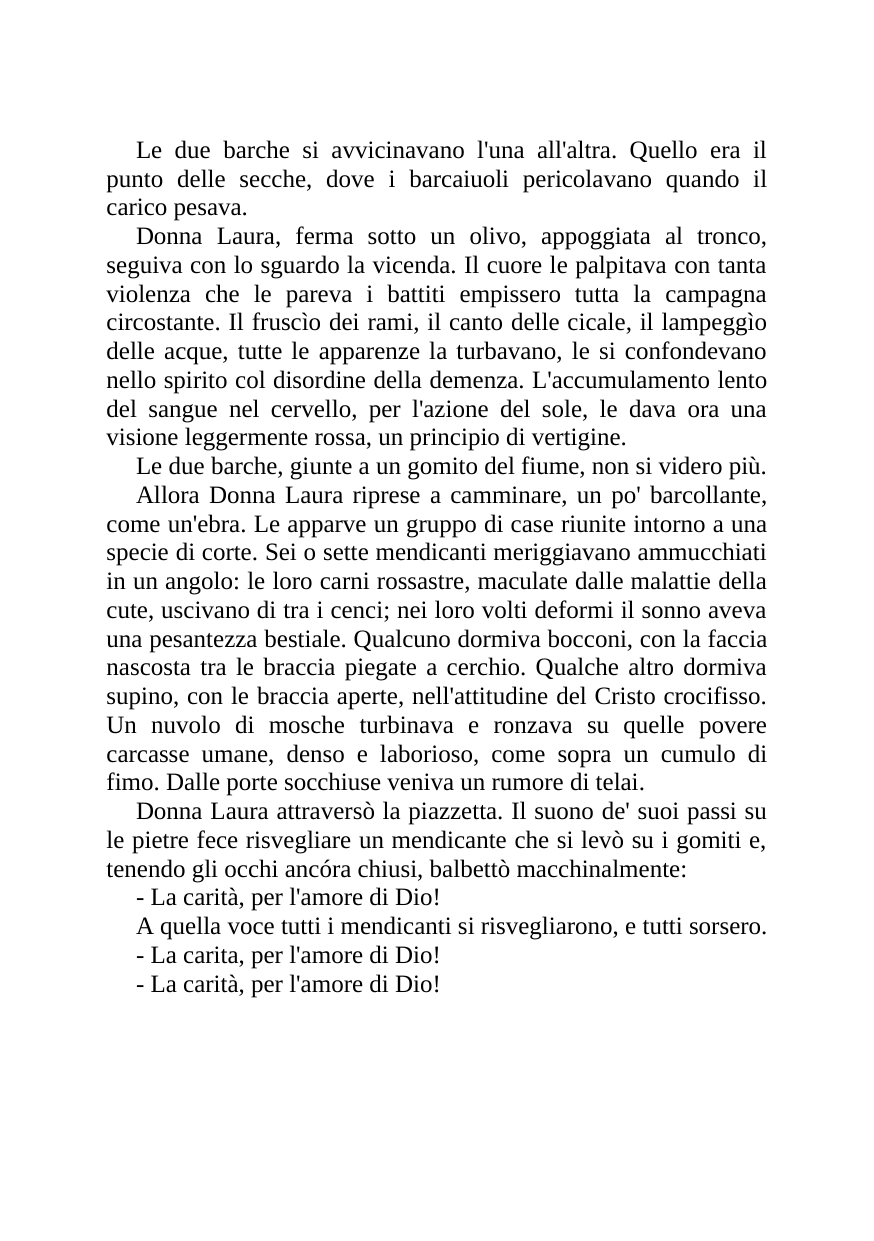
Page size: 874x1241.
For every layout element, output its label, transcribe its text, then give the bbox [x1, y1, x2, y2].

text - La carita, per l'amore di Dio! [106, 940, 768, 969]
text - La carità, per l'amore di Dio! [106, 882, 768, 911]
text - La carità, per l'amore di Dio! [106, 969, 768, 997]
text A quella voce tutti i mendicanti si risvegliarono, e tutti sorsero. [106, 911, 768, 940]
text Le due barche, giunte a un gomito del fiume, non si videro più. [106, 451, 768, 480]
text Allora Donna Laura riprese a camminare, un po' barcollante, come un'ebra. Le apparve un gruppo di case riunite intorno a una specie di corte. Sei o sette mendicanti meriggiavano ammucchiati in un angolo: le loro carni rossastre, maculate dalle malattie della cute, uscivano di tra i cenci; nei loro volti deformi il sonno aveva una pesantezza bestiale. Qualcuno dormiva bocconi, con la faccia nascosta tra le braccia piegate a cerchio. Qualche altro dormiva supino, con le braccia aperte, nell'attitudine del Cristo crocifisso. Un nuvolo di mosche turbinava e ronzava su quelle povere carcasse umane, denso e laborioso, come sopra un cumulo di fimo. Dalle porte socchiuse veniva un rumore di telai. [106, 480, 768, 796]
text Le due barche si avvicinavano l'una all'altra. Quello era il punto delle secche, dove i barcaiuoli pericolavano quando il carico pesava. [106, 135, 768, 221]
text Donna Laura attraversò la piazzetta. Il suono de' suoi passi su le pietre fece risvegliare un mendicante che si levò su i gomiti e, tenendo gli occhi ancóra chiusi, balbettò macchinalmente: [106, 796, 768, 882]
text Donna Laura, ferma sotto un olivo, appoggiata al tronco, seguiva con lo sguardo la vicenda. Il cuore le palpitava con tanta violenza che le pareva i battiti empissero tutta la campagna circostante. Il fruscìo dei rami, il canto delle cicale, il lampeggìo delle acque, tutte le apparenze la turbavano, le si confondevano nello spirito col disordine della demenza. L'accumulamento lento del sangue nel cervello, per l'azione del sole, le dava ora una visione leggermente rossa, un principio di vertigine. [106, 221, 768, 451]
